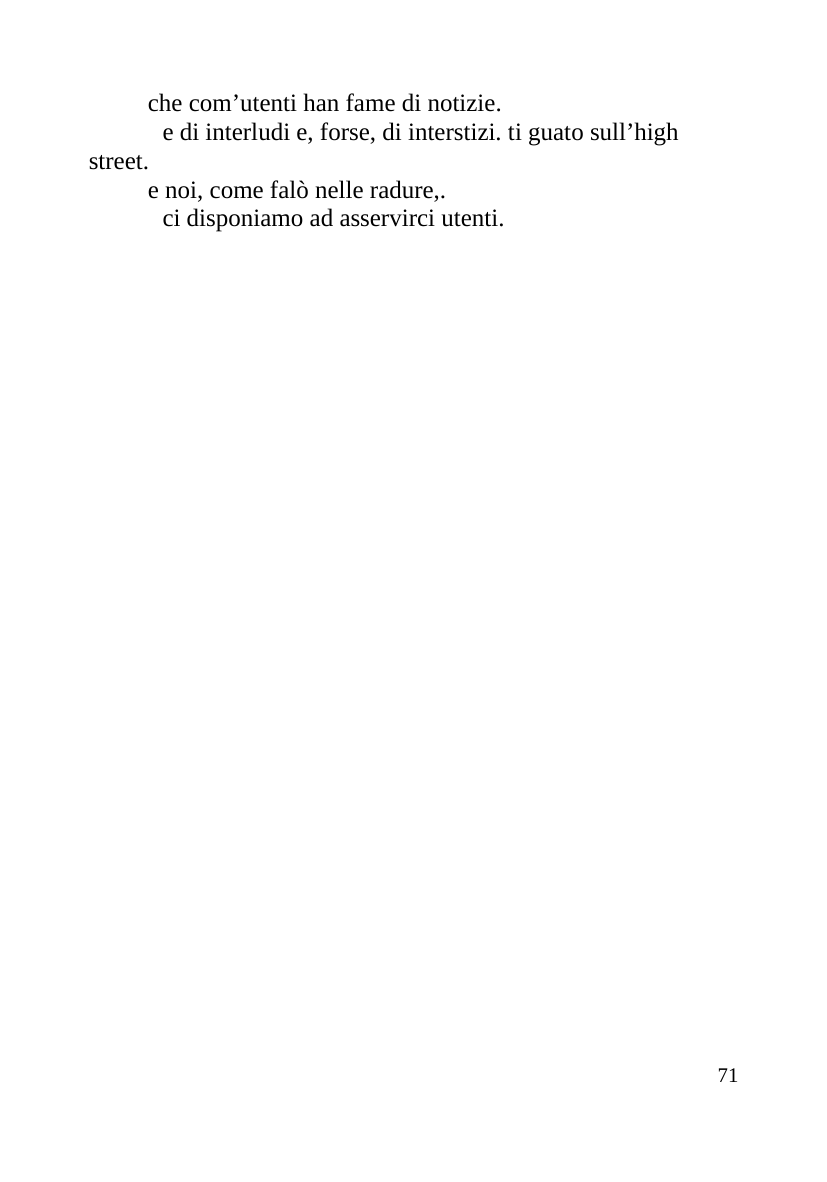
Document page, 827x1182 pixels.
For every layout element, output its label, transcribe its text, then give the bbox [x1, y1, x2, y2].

text che com’utenti han fame di notizie. [148, 88, 738, 117]
text e di interludi e, forse, di interstizi. ti guato sull’high street. [88, 117, 738, 175]
text ci disponiamo ad asservirci utenti. [88, 203, 738, 232]
text e noi, come falò nelle radure,. [148, 175, 738, 203]
